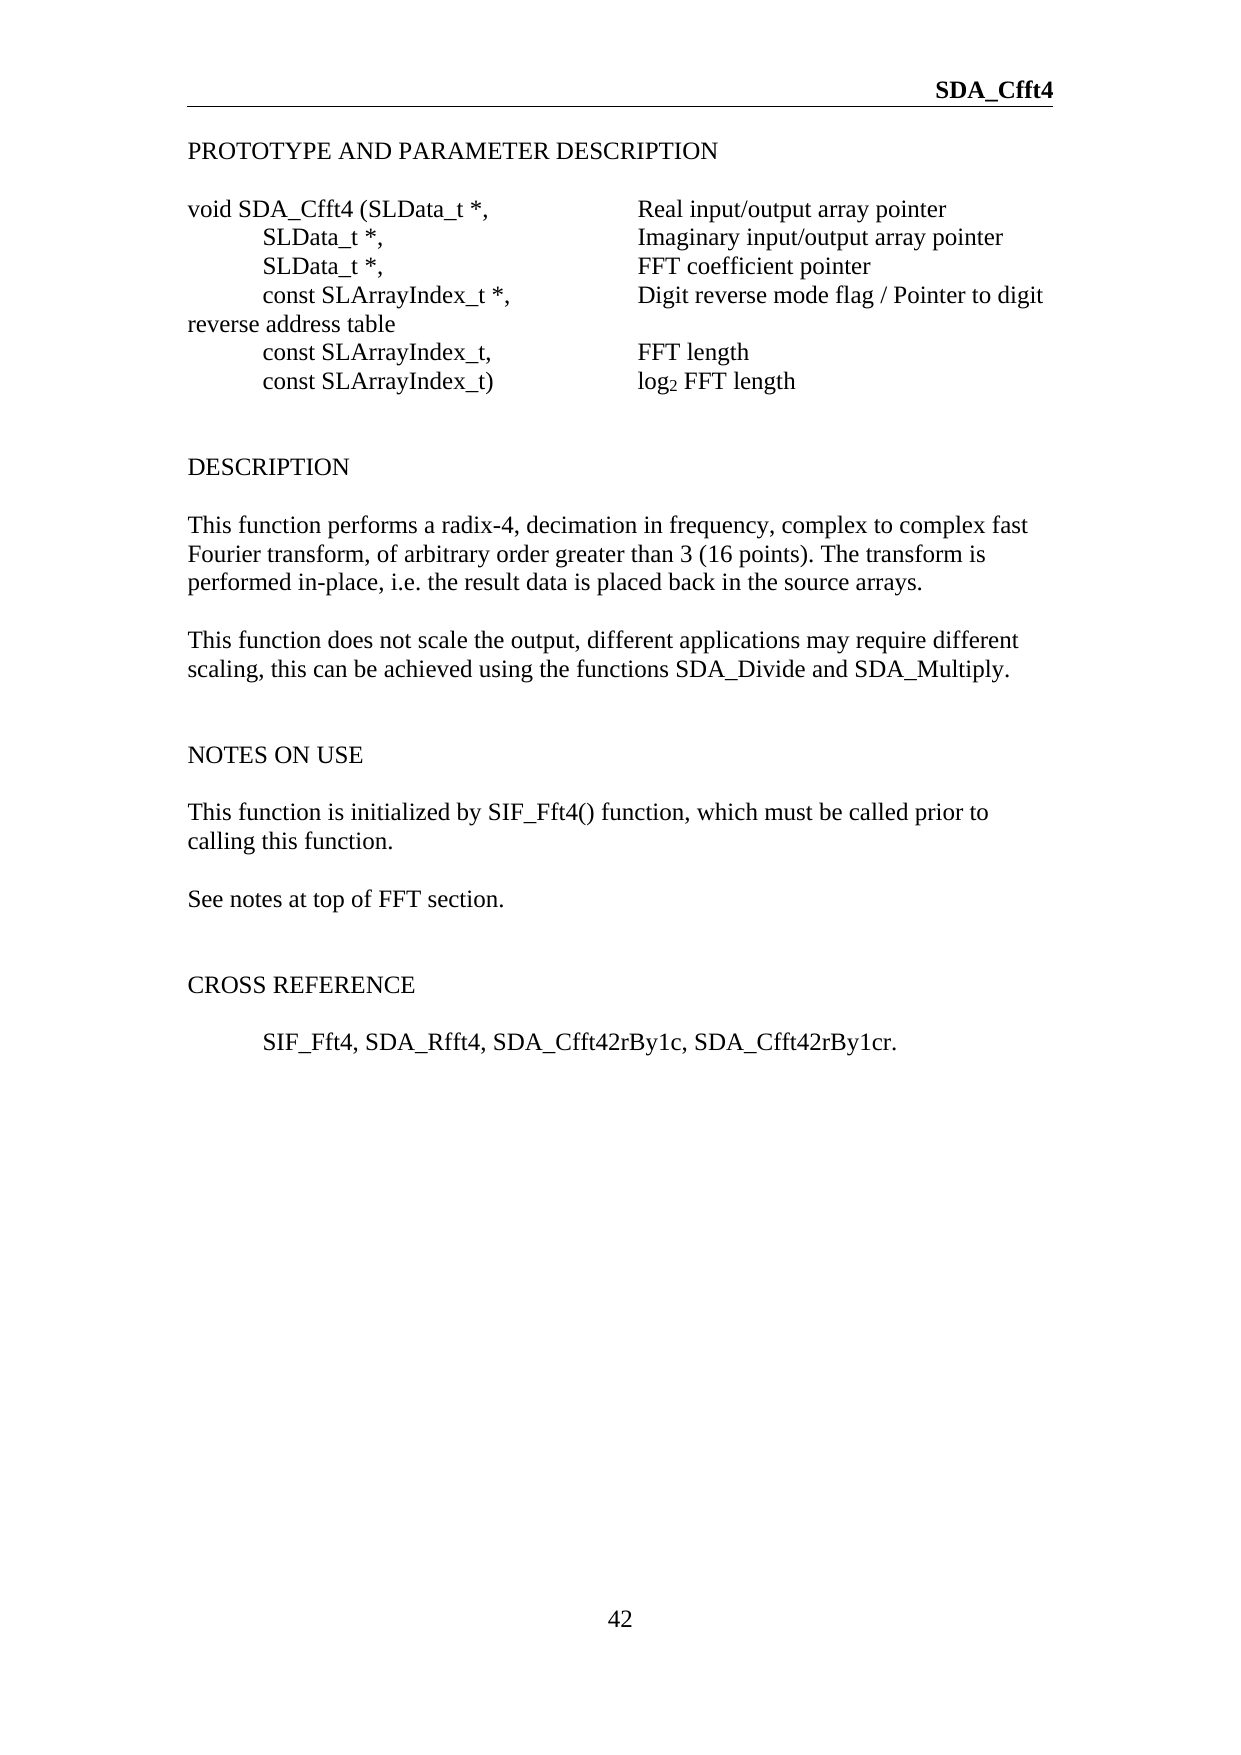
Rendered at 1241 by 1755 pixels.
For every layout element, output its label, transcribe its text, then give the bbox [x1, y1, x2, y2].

text CROSS REFERENCE [187, 970, 1053, 999]
text void SDA_Cfft4 (SLData_t *, Real input/output array pointer [187, 194, 1053, 222]
text See notes at top of FFT section. [187, 884, 1053, 912]
subtitle SDA_Cfft4 [187, 75, 1053, 106]
text SIF_Fft4, SDA_Rfft4, SDA_Cfft42rBy1c, SDA_Cfft42rBy1cr. [187, 1027, 1053, 1056]
text const SLArrayIndex_t, FFT length [187, 337, 1053, 366]
text This function is initialized by SIF_Fft4() function, which must be called prior to calling this function. [187, 797, 1053, 855]
text const SLArrayIndex_t *, Digit reverse mode flag / Pointer to digit reverse address table [187, 280, 1053, 337]
text DESCRIPTION [187, 452, 1053, 481]
text SLData_t *, Imaginary input/output array pointer [187, 222, 1053, 251]
text This function performs a radix-4, decimation in frequency, complex to complex fast Fourier transform, of arbitrary order greater than 3 (16 points). The transform is performed in-place, i.e. the result data is placed back in the source arrays. [187, 510, 1053, 596]
text SLData_t *, FFT coefficient pointer [187, 251, 1053, 280]
text PROTOTYPE AND PARAMETER DESCRIPTION [187, 136, 1053, 165]
text const SLArrayIndex_t) log2 FFT length [187, 366, 1053, 395]
text NOTES ON USE [187, 740, 1053, 769]
text This function does not scale the output, different applications may require different scaling, this can be achieved using the functions SDA_Divide and SDA_Multiply. [187, 625, 1053, 682]
